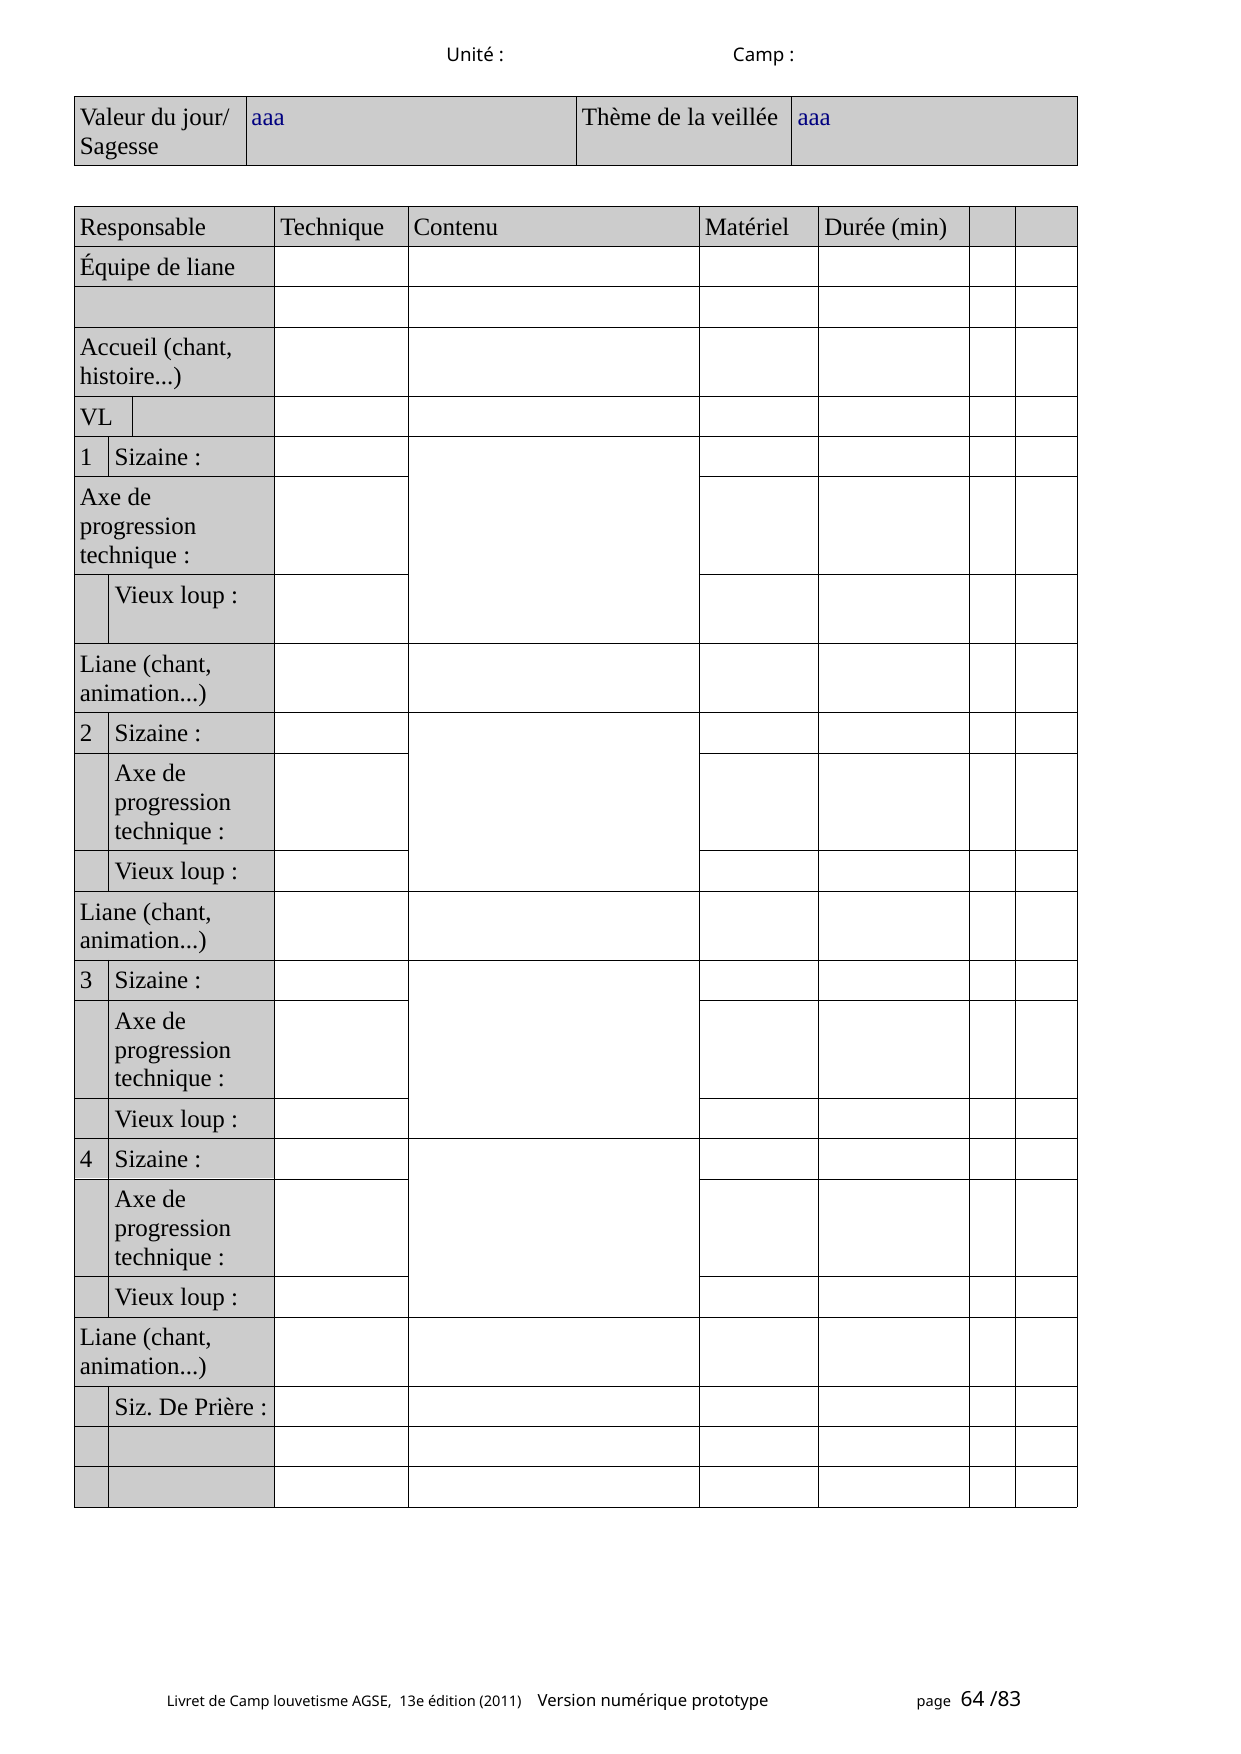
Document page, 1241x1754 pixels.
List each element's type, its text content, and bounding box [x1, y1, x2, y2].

table_cell [970, 247, 1015, 286]
table_cell [75, 1387, 108, 1426]
table_cell [275, 1139, 408, 1178]
table_cell Accueil (chant, histoire...) [75, 328, 274, 396]
table_cell Vieux loup : [109, 575, 274, 643]
table_cell [970, 437, 1015, 476]
table_cell 1 [75, 437, 108, 476]
table_cell [275, 961, 408, 1000]
table_cell [275, 437, 408, 476]
table_cell [409, 287, 699, 327]
table_cell Liane (chant, animation...) [75, 644, 274, 712]
table_cell [819, 1001, 969, 1098]
table_cell [275, 1387, 408, 1426]
table_cell [700, 397, 818, 436]
table_header Valeur du jour/ Sagesse [75, 97, 246, 165]
table_header [1016, 207, 1077, 246]
table_cell [1016, 437, 1077, 476]
table_cell [700, 1001, 818, 1098]
table_cell [275, 1180, 408, 1276]
table_cell [409, 644, 699, 712]
table_cell [275, 644, 408, 712]
table_cell [970, 1277, 1015, 1317]
table_cell [409, 1467, 699, 1507]
table_cell [74, 166, 1077, 206]
table_cell [700, 328, 818, 396]
table_cell Axe de progression technique : [109, 754, 274, 850]
table_cell [1016, 1387, 1077, 1426]
table_cell [275, 892, 408, 960]
table_cell 2 [75, 713, 108, 753]
table_header Durée (min) [819, 207, 969, 246]
table_cell [275, 851, 408, 891]
table_cell [75, 754, 108, 850]
table_cell [409, 328, 699, 396]
table_cell [819, 328, 969, 396]
table_cell [75, 1001, 108, 1098]
table_cell [275, 1001, 408, 1098]
table_cell Sizaine : [109, 437, 274, 476]
table_cell [970, 575, 1015, 643]
table_cell [1016, 713, 1077, 753]
table_cell [700, 437, 818, 476]
table_cell [275, 1277, 408, 1317]
table_cell [970, 713, 1015, 753]
table_cell [1016, 575, 1077, 643]
table_cell [275, 754, 408, 850]
table_cell [700, 1318, 818, 1386]
table_cell [75, 1467, 108, 1507]
table_cell Vieux loup : [109, 851, 274, 891]
table_cell [409, 397, 699, 436]
table_cell [275, 1467, 408, 1507]
table_cell [1016, 247, 1077, 286]
table_cell [409, 1427, 699, 1466]
table_header Responsable [75, 207, 274, 246]
table_cell [700, 851, 818, 891]
table_cell [700, 713, 818, 753]
table_cell [819, 1099, 969, 1138]
table_cell [970, 1180, 1015, 1276]
table_cell 3 [75, 961, 108, 1000]
table_cell [700, 754, 818, 850]
table_cell 4 [75, 1139, 108, 1178]
table_cell [1016, 1277, 1077, 1317]
table_cell [1016, 1180, 1077, 1276]
table_cell [970, 644, 1015, 712]
table_cell [970, 892, 1015, 960]
table_cell [819, 1139, 969, 1178]
table_cell [700, 1467, 818, 1507]
table_cell [409, 1139, 699, 1317]
table_cell [109, 1467, 274, 1507]
table_cell [275, 247, 408, 286]
table_cell [75, 1277, 108, 1317]
table_cell [1016, 1467, 1077, 1507]
table_cell [700, 1099, 818, 1138]
table_header [970, 207, 1015, 246]
table_cell [1016, 328, 1077, 396]
table_cell [970, 328, 1015, 396]
table_cell [409, 713, 699, 891]
table_cell [970, 1318, 1015, 1386]
table_cell Axe de progression technique : [75, 477, 274, 574]
table_cell [700, 1387, 818, 1426]
table_cell [1016, 477, 1077, 574]
table_cell Vieux loup : [109, 1277, 274, 1317]
table_cell [275, 477, 408, 574]
table_cell [970, 1099, 1015, 1138]
table_cell [409, 1387, 699, 1426]
table_cell [75, 1427, 108, 1466]
table_cell Sizaine : [109, 713, 274, 753]
table_header Technique [275, 207, 408, 246]
table_cell [819, 575, 969, 643]
table_cell [1016, 1099, 1077, 1138]
table_cell [819, 1180, 969, 1276]
table_cell [819, 1387, 969, 1426]
table_cell [700, 1139, 818, 1178]
table_cell [700, 644, 818, 712]
table_cell [275, 328, 408, 396]
table_cell [409, 961, 699, 1138]
table_cell [1016, 397, 1077, 436]
table_cell [75, 1099, 108, 1138]
table_cell [700, 247, 818, 286]
table_cell [409, 892, 699, 960]
table_cell [275, 397, 408, 436]
table_cell [819, 397, 969, 436]
table_cell [819, 437, 969, 476]
table_cell Sizaine : [109, 1139, 274, 1178]
table_cell [75, 575, 108, 643]
table_cell Équipe de liane [75, 247, 274, 286]
table_cell [970, 1427, 1015, 1466]
table_cell [819, 754, 969, 850]
table_cell [275, 575, 408, 643]
table_cell [275, 1099, 408, 1138]
table_cell [75, 1180, 108, 1276]
table_cell [819, 713, 969, 753]
table_cell [700, 1277, 818, 1317]
table_cell [970, 477, 1015, 574]
table_cell [970, 1467, 1015, 1507]
table_cell [1016, 1318, 1077, 1386]
table_cell [970, 287, 1015, 327]
table_cell [970, 1387, 1015, 1426]
table_cell [275, 287, 408, 327]
table_cell [109, 1427, 274, 1466]
table_cell [1016, 851, 1077, 891]
table_cell [819, 961, 969, 1000]
table_cell [819, 1318, 969, 1386]
table_cell Axe de progression technique : [109, 1180, 274, 1276]
table_header Contenu [409, 207, 699, 246]
table_cell [819, 851, 969, 891]
table_cell [275, 1427, 408, 1466]
table_cell [970, 754, 1015, 850]
table_cell [1016, 754, 1077, 850]
table_cell [1016, 1001, 1077, 1098]
table_cell Siz. De Prière : [109, 1387, 274, 1426]
table_cell [970, 1139, 1015, 1178]
table_cell Vieux loup : [109, 1099, 274, 1138]
table_cell [1016, 1139, 1077, 1178]
table_cell [1016, 961, 1077, 1000]
table_cell [700, 477, 818, 574]
table_cell [275, 713, 408, 753]
table_cell Liane (chant, animation...) [75, 1318, 274, 1386]
table_cell [700, 1180, 818, 1276]
table_cell [970, 851, 1015, 891]
table_cell [819, 892, 969, 960]
table_cell [819, 1427, 969, 1466]
table_cell [970, 397, 1015, 436]
table_header Matériel [700, 207, 818, 246]
table_cell [1016, 1427, 1077, 1466]
table_cell Sizaine : [109, 961, 274, 1000]
table_cell [970, 961, 1015, 1000]
table_cell [700, 892, 818, 960]
table_cell [700, 287, 818, 327]
table_cell [819, 477, 969, 574]
table_cell [75, 287, 274, 327]
table_cell [409, 437, 699, 643]
table_cell [275, 1318, 408, 1386]
table_cell [700, 1427, 818, 1466]
table_cell [819, 247, 969, 286]
table_cell [819, 1467, 969, 1507]
table_cell [819, 287, 969, 327]
table_cell [409, 1318, 699, 1386]
table_cell Liane (chant, animation...) [75, 892, 274, 960]
table_header Thème de la veillée [577, 97, 791, 165]
table_cell [1016, 287, 1077, 327]
table_cell [700, 575, 818, 643]
table_cell Axe de progression technique : [109, 1001, 274, 1098]
table_cell [133, 397, 274, 436]
table_cell [700, 961, 818, 1000]
table_cell VL [75, 397, 132, 436]
table_cell [1016, 644, 1077, 712]
table_header aaa [792, 97, 1077, 165]
table_cell [970, 1001, 1015, 1098]
table_cell [1016, 892, 1077, 960]
table_cell [75, 851, 108, 891]
table_cell [819, 644, 969, 712]
table_cell [409, 247, 699, 286]
table_cell [819, 1277, 969, 1317]
table_header aaa [247, 97, 576, 165]
